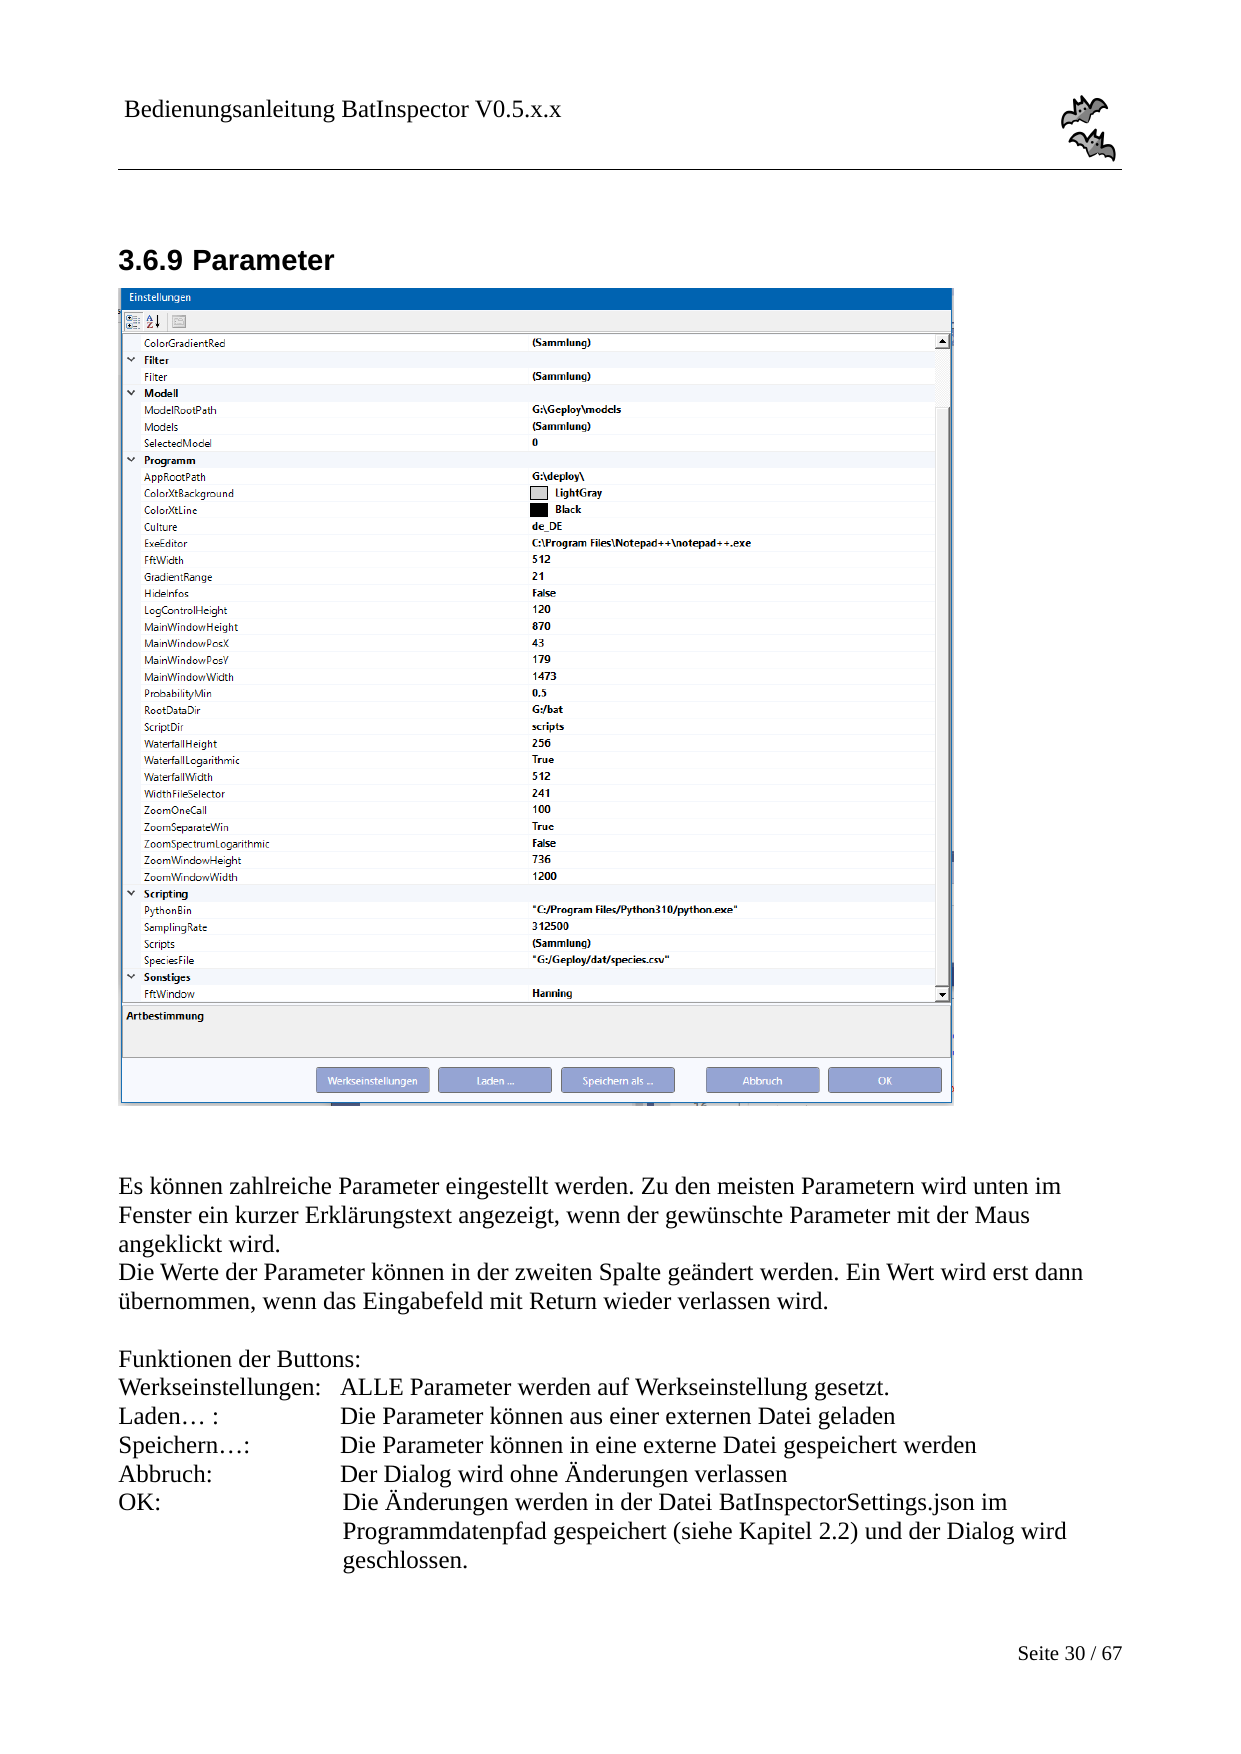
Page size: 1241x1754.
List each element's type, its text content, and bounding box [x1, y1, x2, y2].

picture [118, 288, 954, 1106]
text Funktionen der Buttons: [118, 1344, 1122, 1372]
text OK: Die Änderungen werden in der Datei BatInspectorSettings.json im Programmdatenpfad gespeichert (siehe Kapitel 2.2) und der Dialog wird geschlossen. [118, 1487, 1122, 1574]
text Laden… : Die Parameter können aus einer externen Datei geladen [118, 1401, 1122, 1430]
picture [1057, 95, 1120, 162]
text Es können zahlreiche Parameter eingestellt werden. Zu den meisten Parametern wird unten im Fenster ein kurzer Erklärungstext angezeigt, wenn der gewünschte Parameter mit der Maus angeklickt wird. [118, 1171, 1122, 1257]
subtitle Parameter [118, 243, 1122, 276]
text Werkseinstellungen: ALLE Parameter werden auf Werkseinstellung gesetzt. [118, 1372, 1122, 1401]
text Die Werte der Parameter können in der zweiten Spalte geändert werden. Ein Wert wird erst dann übernommen, wenn das Eingabefeld mit Return wieder verlassen wird. [118, 1257, 1122, 1315]
text Abbruch: Der Dialog wird ohne Änderungen verlassen [118, 1459, 1122, 1487]
text Speichern…: Die Parameter können in eine externe Datei gespeichert werden [118, 1430, 1122, 1459]
